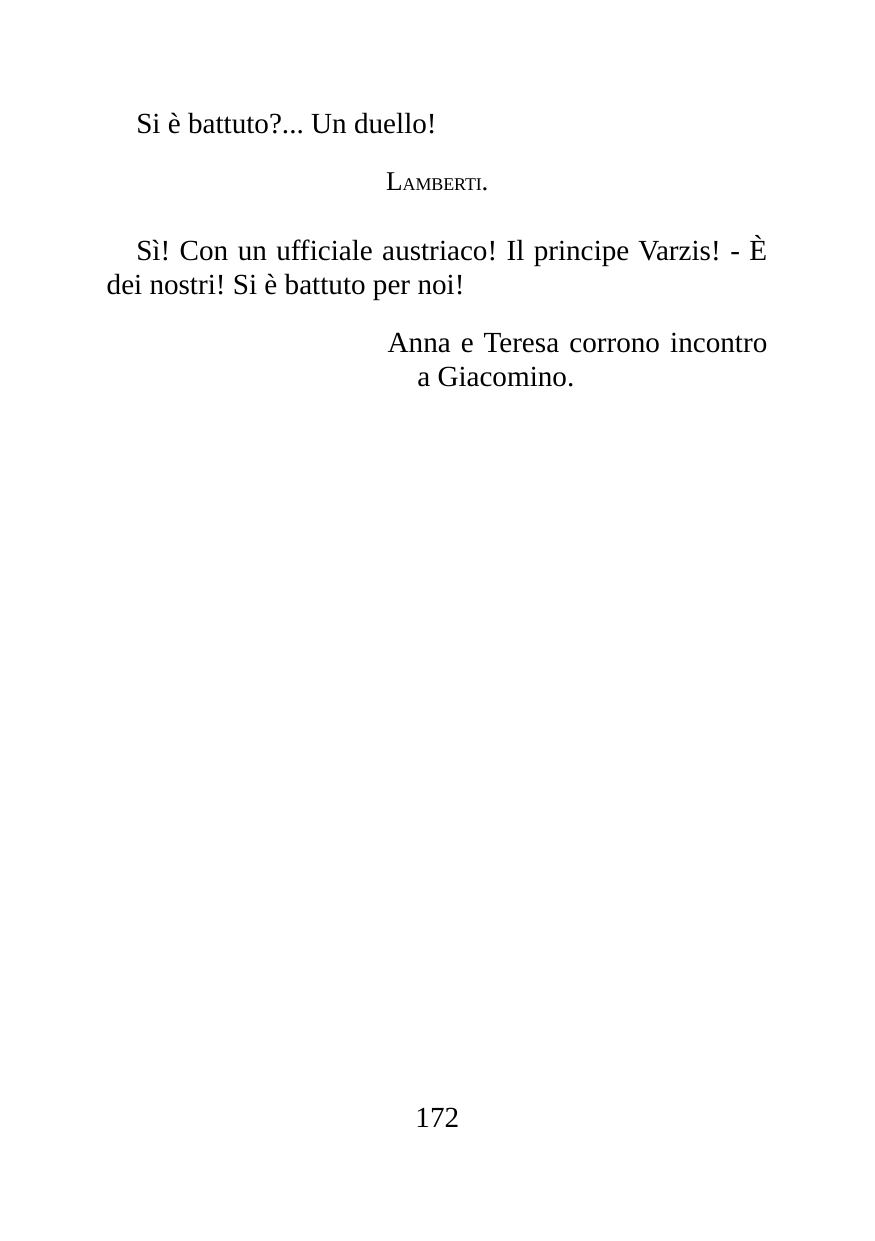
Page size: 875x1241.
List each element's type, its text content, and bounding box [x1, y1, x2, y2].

text Si è battuto?... Un duello! [106, 106, 768, 140]
text Lamberti. [106, 165, 768, 196]
text Anna e Teresa corrono incontro a Giacomino. [387, 326, 768, 393]
text Sì! Con un ufficiale austriaco! Il principe Varzis! - È dei nostri! Si è battuto per noi! [106, 233, 768, 301]
